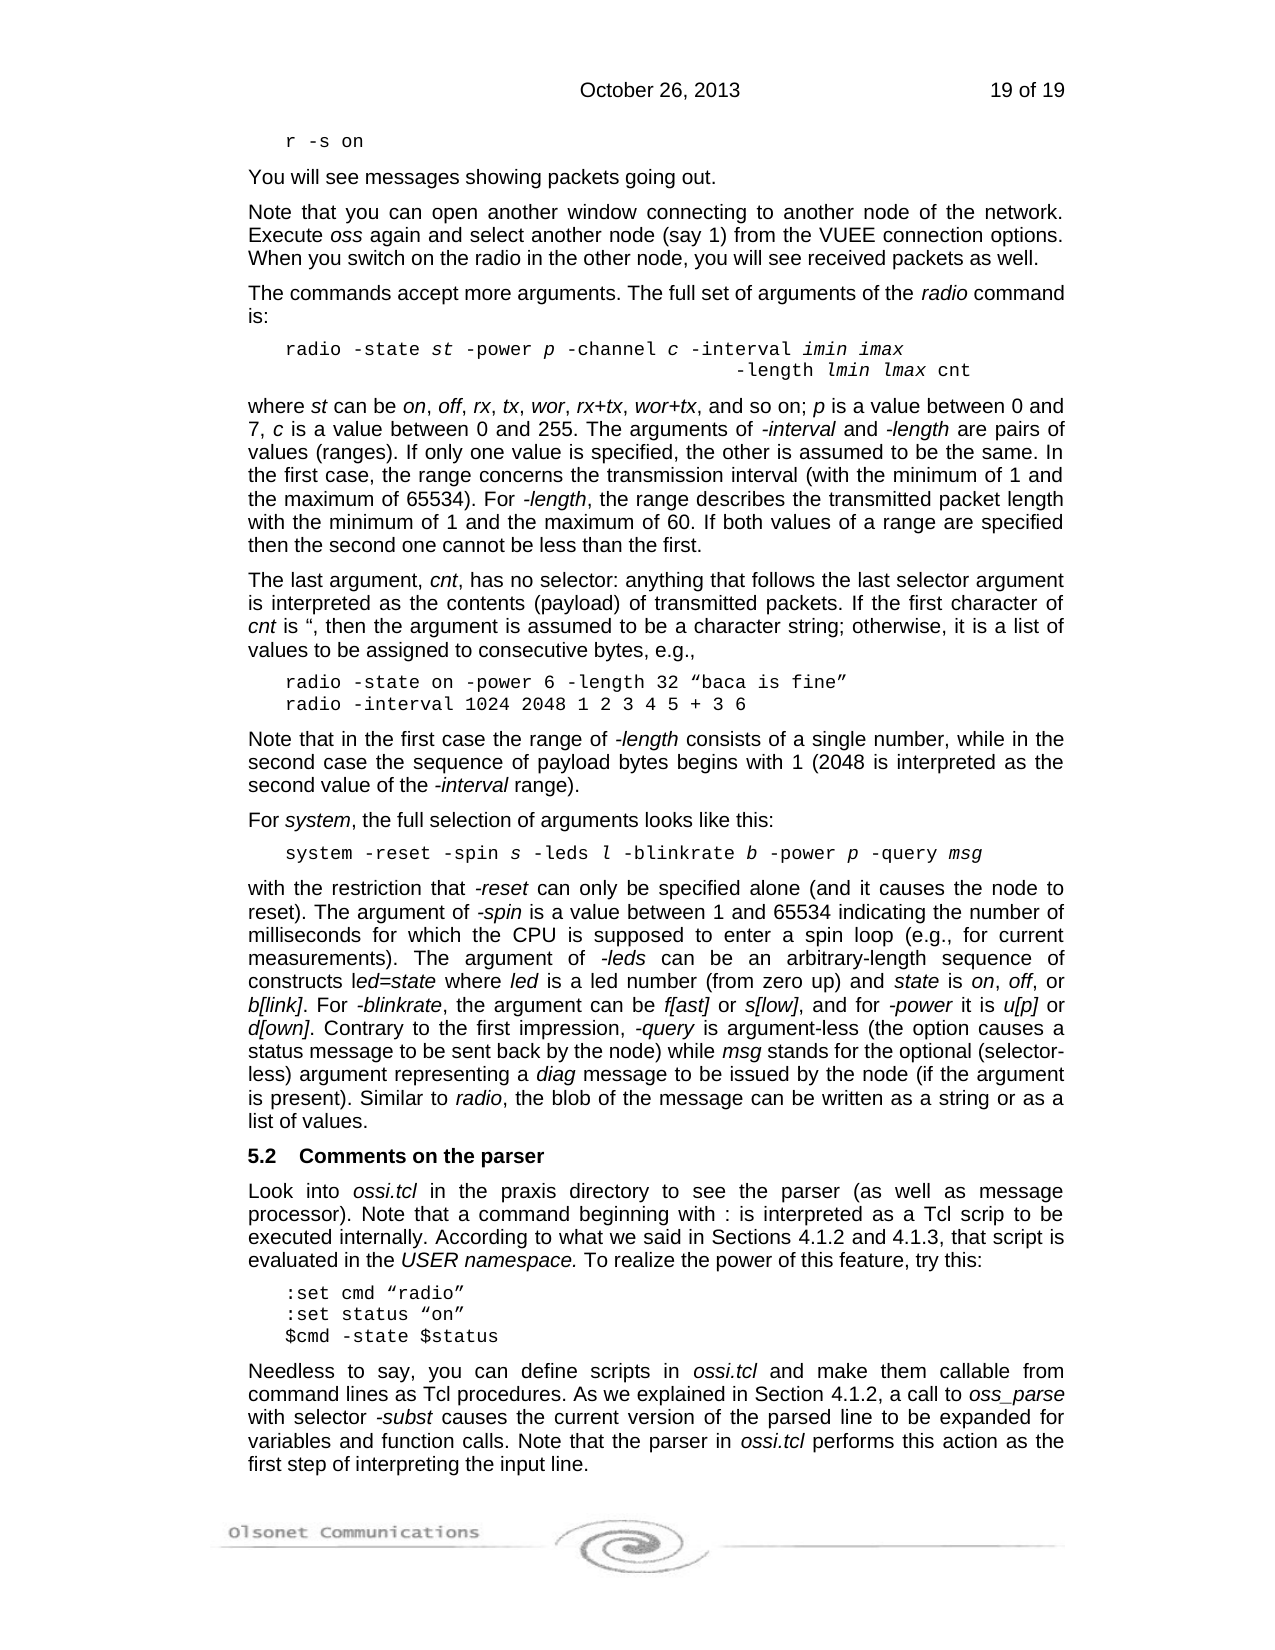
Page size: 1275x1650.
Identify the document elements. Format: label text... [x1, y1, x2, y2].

text $cmd -state $status [285, 1326, 1065, 1348]
text The last argument, cnt, has no selector: anything that follows the last selector argument is interpreted as the contents (payload) of transmitted packets. If the first character of cnt is “, then the argument is assumed to be a character string; otherwise, it is a list of values to be assigned to consecutive bytes, e.g., [248, 568, 1065, 661]
text with the restriction that -reset can only be specified alone (and it causes the node to reset). The argument of -spin is a value between 1 and 65534 indicating the number of milliseconds for which the CPU is supposed to enter a spin loop (e.g., for current measurements). The argument of -leds can be an arbitrary-length sequence of constructs led=state where led is a led number (from zero up) and state is on, off, or b[link]. For -blinkrate, the argument can be f[ast] or s[low], and for -power it is u[p] or d[own]. Contrary to the first impression, -query is argument-less (the option causes a status message to be sent back by the node) while msg stands for the optional (selector-less) argument representing a diag message to be issued by the node (if the argument is present). Similar to radio, the blob of the message can be written as a string or as a list of values. [248, 877, 1065, 1132]
text Look into ossi.tcl in the praxis directory to see the parser (as well as message processor). Note that a command beginning with : is interpreted as a Tcl scrip to be executed internally. According to what we said in Sections 4.1.2 and 4.1.3, that script is evaluated in the USER namespace. To realize the power of this feature, try this: [248, 1179, 1065, 1272]
text -length lmin lmax cnt [285, 361, 1065, 382]
text radio -state on -power 6 -length 32 “baca is fine” [285, 673, 1065, 694]
text :set cmd “radio” [285, 1284, 1065, 1305]
text where st can be on, off, rx, tx, wor, rx+tx, wor+tx, and so on; p is a value between 0 and 7, c is a value between 0 and 255. The arguments of -interval and -length are pairs of values (ranges). If only one value is specified, the other is assumed to be the same. In the first case, the range concerns the transmission interval (with the minimum of 1 and the maximum of 65534). For -length, the range describes the transmitted packet length with the minimum of 1 and the maximum of 60. If both values of a range are specified then the second one cannot be less than the first. [248, 394, 1065, 557]
text radio -state st -power p -channel c -interval imin imax [285, 340, 1065, 361]
text Note that you can open another window connecting to another node of the network. Execute oss again and select another node (say 1) from the VUEE connection options. When you switch on the radio in the other node, you will see received packets as well. [248, 200, 1065, 270]
text :set status “on” [285, 1305, 1065, 1326]
text The commands accept more arguments. The full set of arguments of the radio command is: [248, 282, 1065, 328]
text system -reset -spin s -leds l -blinkrate b -power p -query msg [285, 844, 1065, 865]
text radio -interval 1024 2048 1 2 3 4 5 + 3 6 [285, 694, 1065, 716]
text For system, the full selection of arguments looks like this: [248, 809, 1065, 832]
text r -s on [285, 132, 1065, 153]
subtitle Comments on the parser [247, 1144, 1065, 1167]
text Needless to say, you can define scripts in ossi.tcl and make them callable from command lines as Tcl procedures. As we explained in Section 4.1.2, a call to oss_parse with selector -subst causes the current version of the parsed line to be expanded for variables and function calls. Note that the parser in ossi.tcl performs this action as the first step of interpreting the input line. [248, 1359, 1065, 1476]
picture [210, 1504, 1065, 1596]
text You will see messages showing packets going out. [248, 165, 1065, 188]
text Note that in the first case the range of -length consists of a single number, while in the second case the sequence of payload bytes begins with 1 (2048 is interpreted as the second value of the -interval range). [248, 727, 1065, 797]
